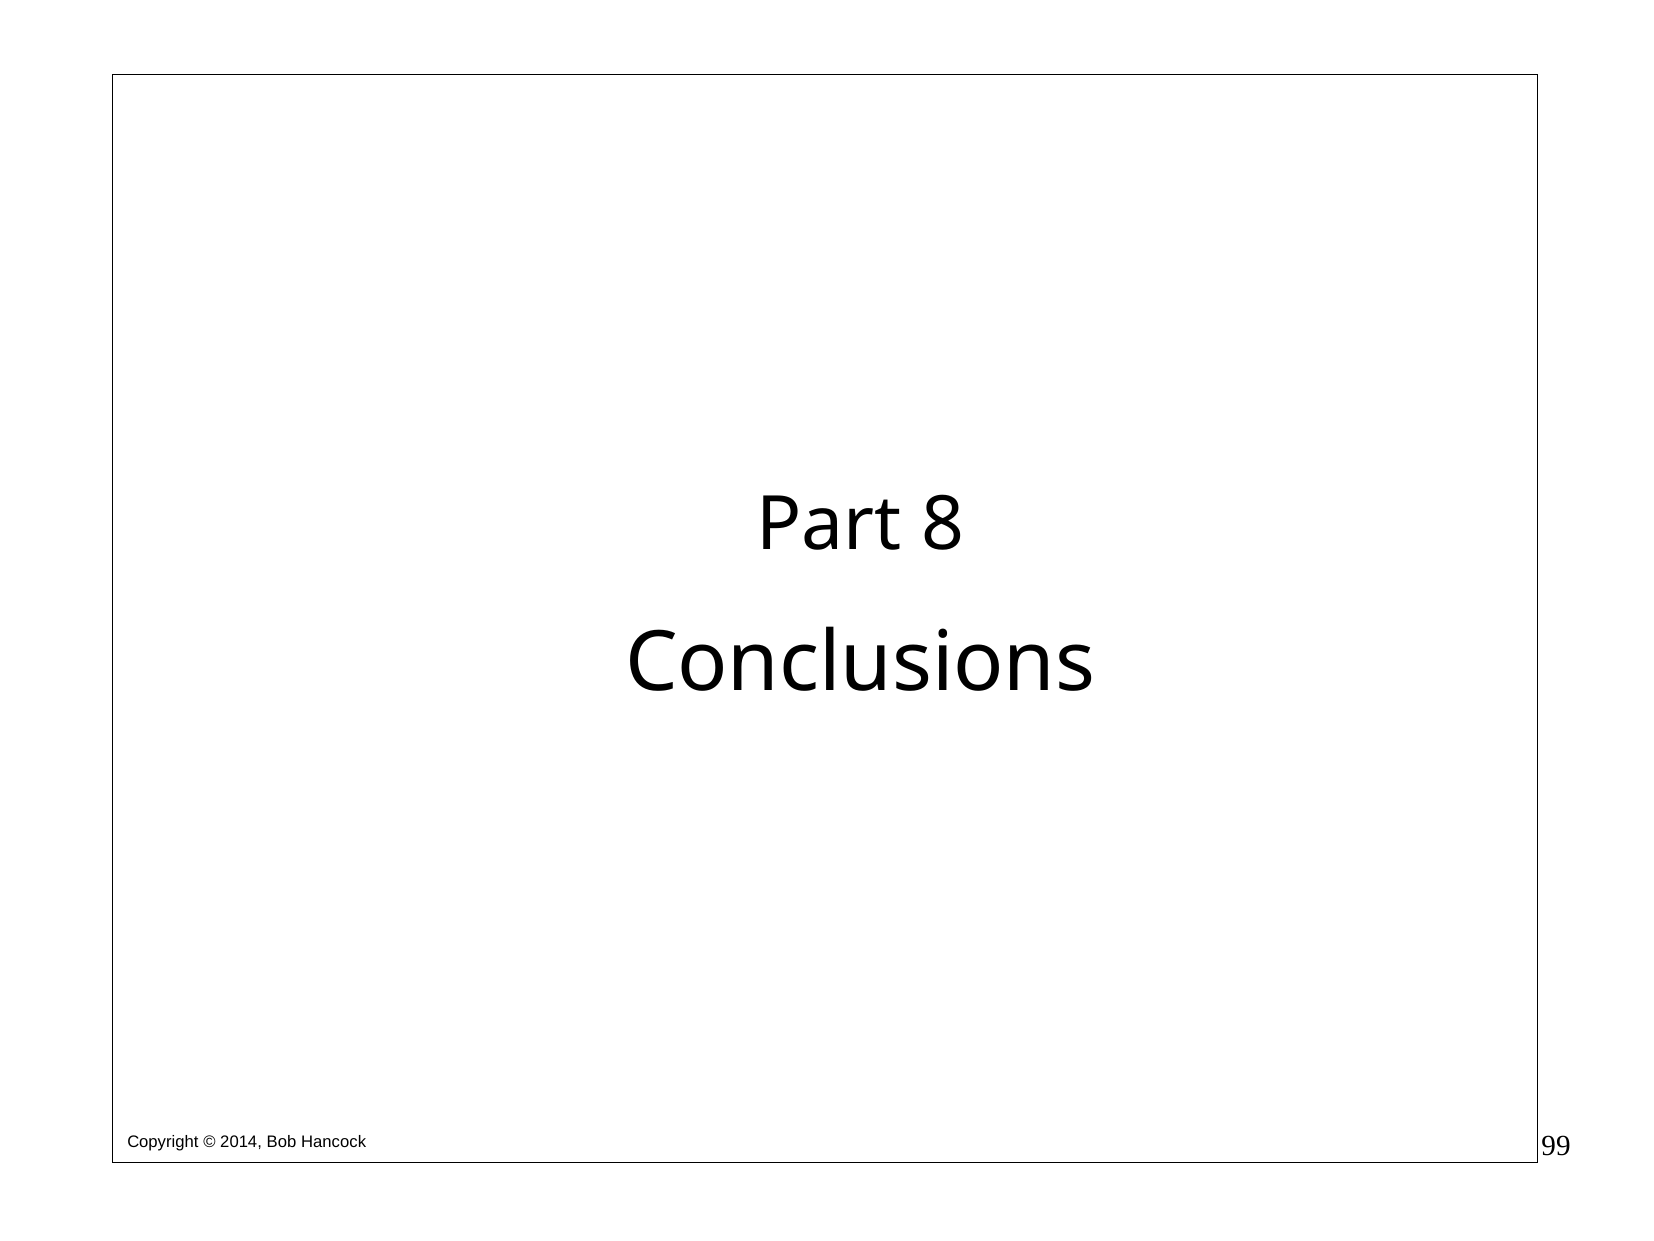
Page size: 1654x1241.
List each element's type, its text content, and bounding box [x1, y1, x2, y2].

list Part 8 Conclusions [150, 262, 1501, 1126]
text_box Copyright © 2014, Bob Hancock [112, 1125, 382, 1159]
